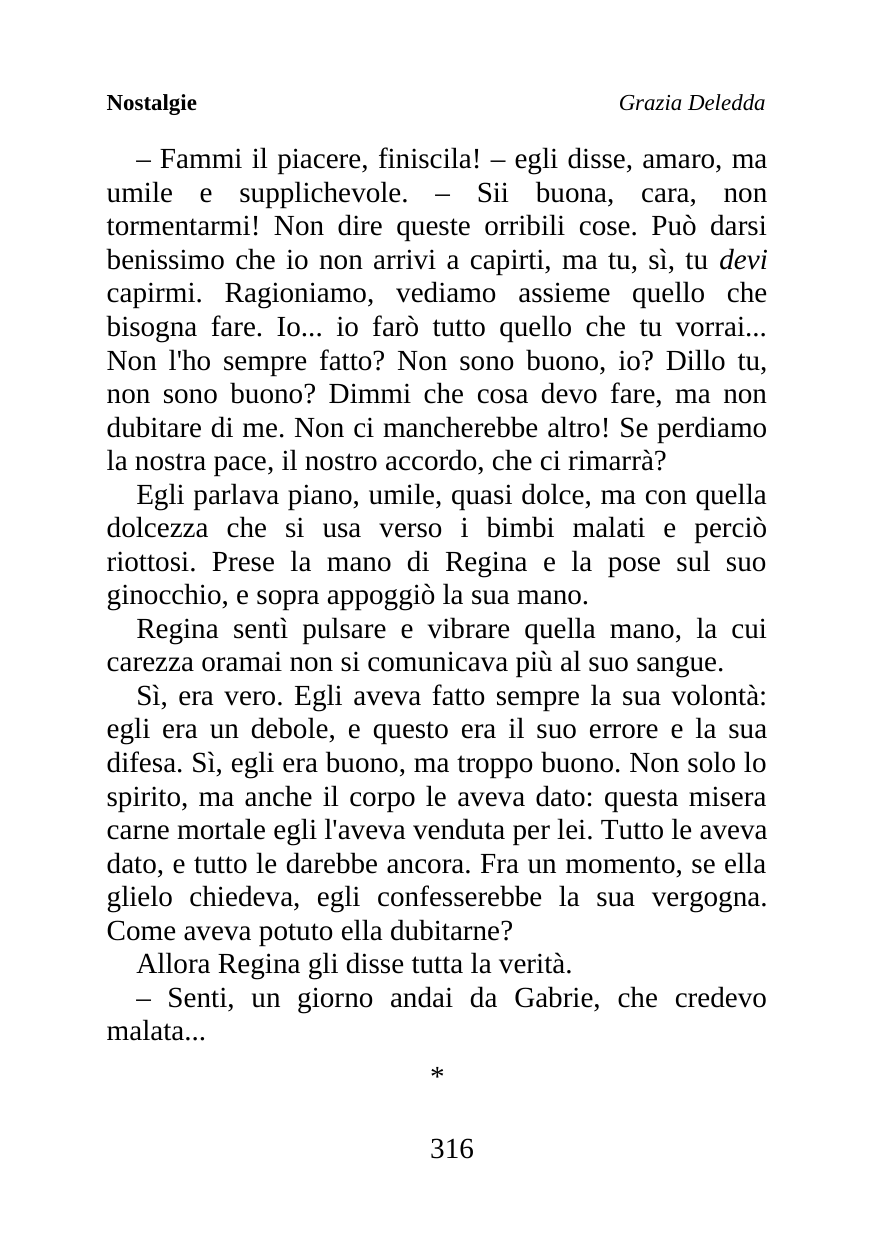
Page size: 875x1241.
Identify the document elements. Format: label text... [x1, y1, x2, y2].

text – Senti, un giorno andai da Gabrie, che credevo malata... [106, 980, 768, 1047]
text Sì, era vero. Egli aveva fatto sempre la sua volontà: egli era un debole, e questo era il suo errore e la sua difesa. Sì, egli era buono, ma troppo buono. Non solo lo spirito, ma anche il corpo le aveva dato: questa misera carne mortale egli l'aveva venduta per lei. Tutto le aveva dato, e tutto le darebbe ancora. Fra un momento, se ella glielo chiedeva, egli confesserebbe la sua vergogna. Come aveva potuto ella dubitarne? [106, 678, 768, 946]
text * [106, 1059, 768, 1093]
text Regina sentì pulsare e vibrare quella mano, la cui carezza oramai non si comunicava più al suo sangue. [106, 611, 768, 678]
text – Fammi il piacere, finiscila! – egli disse, amaro, ma umile e supplichevole. – Sii buona, cara, non tormentarmi! Non dire queste orribili cose. Può darsi benissimo che io non arrivi a capirti, ma tu, sì, tu devi capirmi. Ragioniamo, vediamo assieme quello che bisogna fare. Io... io farò tutto quello che tu vorrai... Non l'ho sempre fatto? Non sono buono, io? Dillo tu, non sono buono? Dimmi che cosa devo fare, ma non dubitare di me. Non ci mancherebbe altro! Se perdiamo la nostra pace, il nostro accordo, che ci rimarrà? [106, 141, 768, 477]
text Egli parlava piano, umile, quasi dolce, ma con quella dolcezza che si usa verso i bimbi malati e perciò riottosi. Prese la mano di Regina e la pose sul suo ginocchio, e sopra appoggiò la sua mano. [106, 477, 768, 611]
text Allora Regina gli disse tutta la verità. [106, 946, 768, 980]
